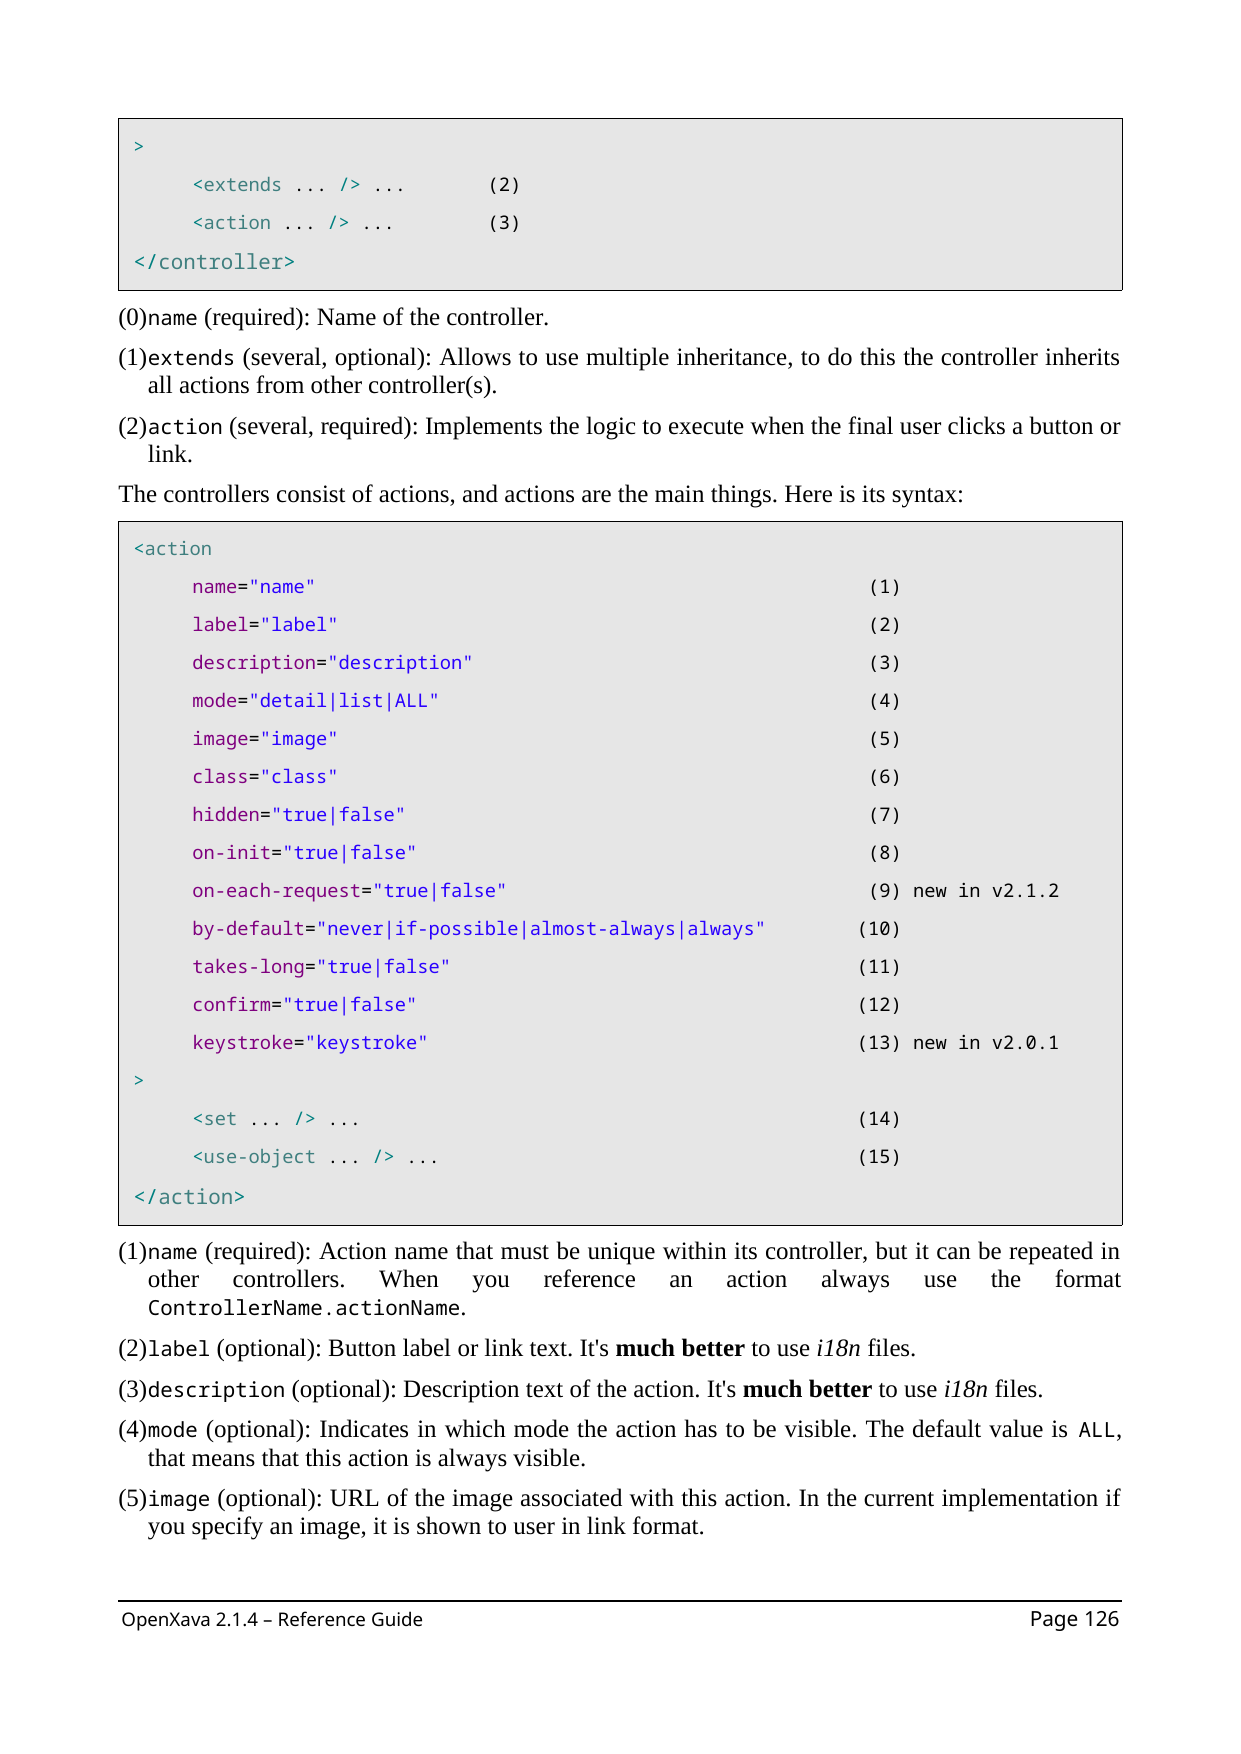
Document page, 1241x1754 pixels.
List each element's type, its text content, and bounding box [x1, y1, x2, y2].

text <use-object ... /> ... (15) [119, 1129, 1122, 1167]
text on-each-request="true|false" (9) new in v2.1.2 [119, 863, 1122, 901]
text name="name" (1) [119, 558, 1122, 597]
text description="description" (3) [119, 634, 1122, 673]
text </action> [119, 1167, 1122, 1225]
list description (optional): Description text of the action. It's much better to use i18n files. [118, 1375, 1122, 1403]
text takes-long="true|false" (11) [119, 939, 1122, 977]
text The controllers consist of actions, and actions are the main things. Here is its syntax: [118, 480, 1122, 508]
list label (optional): Button label or link text. It's much better to use i18n files. [118, 1334, 1122, 1362]
text keystroke="keystroke" (13) new in v2.0.1 [119, 1015, 1122, 1053]
text mode="detail|list|ALL" (4) [119, 673, 1122, 711]
list image (optional): URL of the image associated with this action. In the current implementation if you specify an image, it is shown to user in link format. [118, 1484, 1122, 1540]
text by-default="never|if-possible|almost-always|always" (10) [119, 901, 1122, 939]
text <set ... /> ... (14) [119, 1091, 1122, 1129]
text image="image" (5) [119, 711, 1122, 749]
text <action [119, 522, 1122, 558]
list mode (optional): Indicates in which mode the action has to be visible. The default value is ALL, that means that this action is always visible. [118, 1416, 1122, 1471]
text </controller> [119, 232, 1122, 290]
list name (required): Action name that must be unique within its controller, but it can be repeated in other controllers. When you reference an action always use the format ControllerName.actionName. [118, 1237, 1122, 1322]
text confirm="true|false" (12) [119, 977, 1122, 1015]
text <extends ... /> ... (2) [119, 156, 1122, 194]
text > [119, 119, 1122, 156]
text label="label" (2) [119, 597, 1122, 634]
text class="class" (6) [119, 749, 1122, 787]
text <action ... /> ... (3) [119, 194, 1122, 232]
list action (several, required): Implements the logic to execute when the final user clicks a button or link. [118, 412, 1122, 468]
text > [119, 1053, 1122, 1091]
list extends (several, optional): Allows to use multiple inheritance, to do this the controller inherits all actions from other controller(s). [118, 343, 1122, 399]
list name (required): Name of the controller. [118, 303, 1122, 331]
text on-init="true|false" (8) [119, 825, 1122, 863]
text hidden="true|false" (7) [119, 787, 1122, 825]
